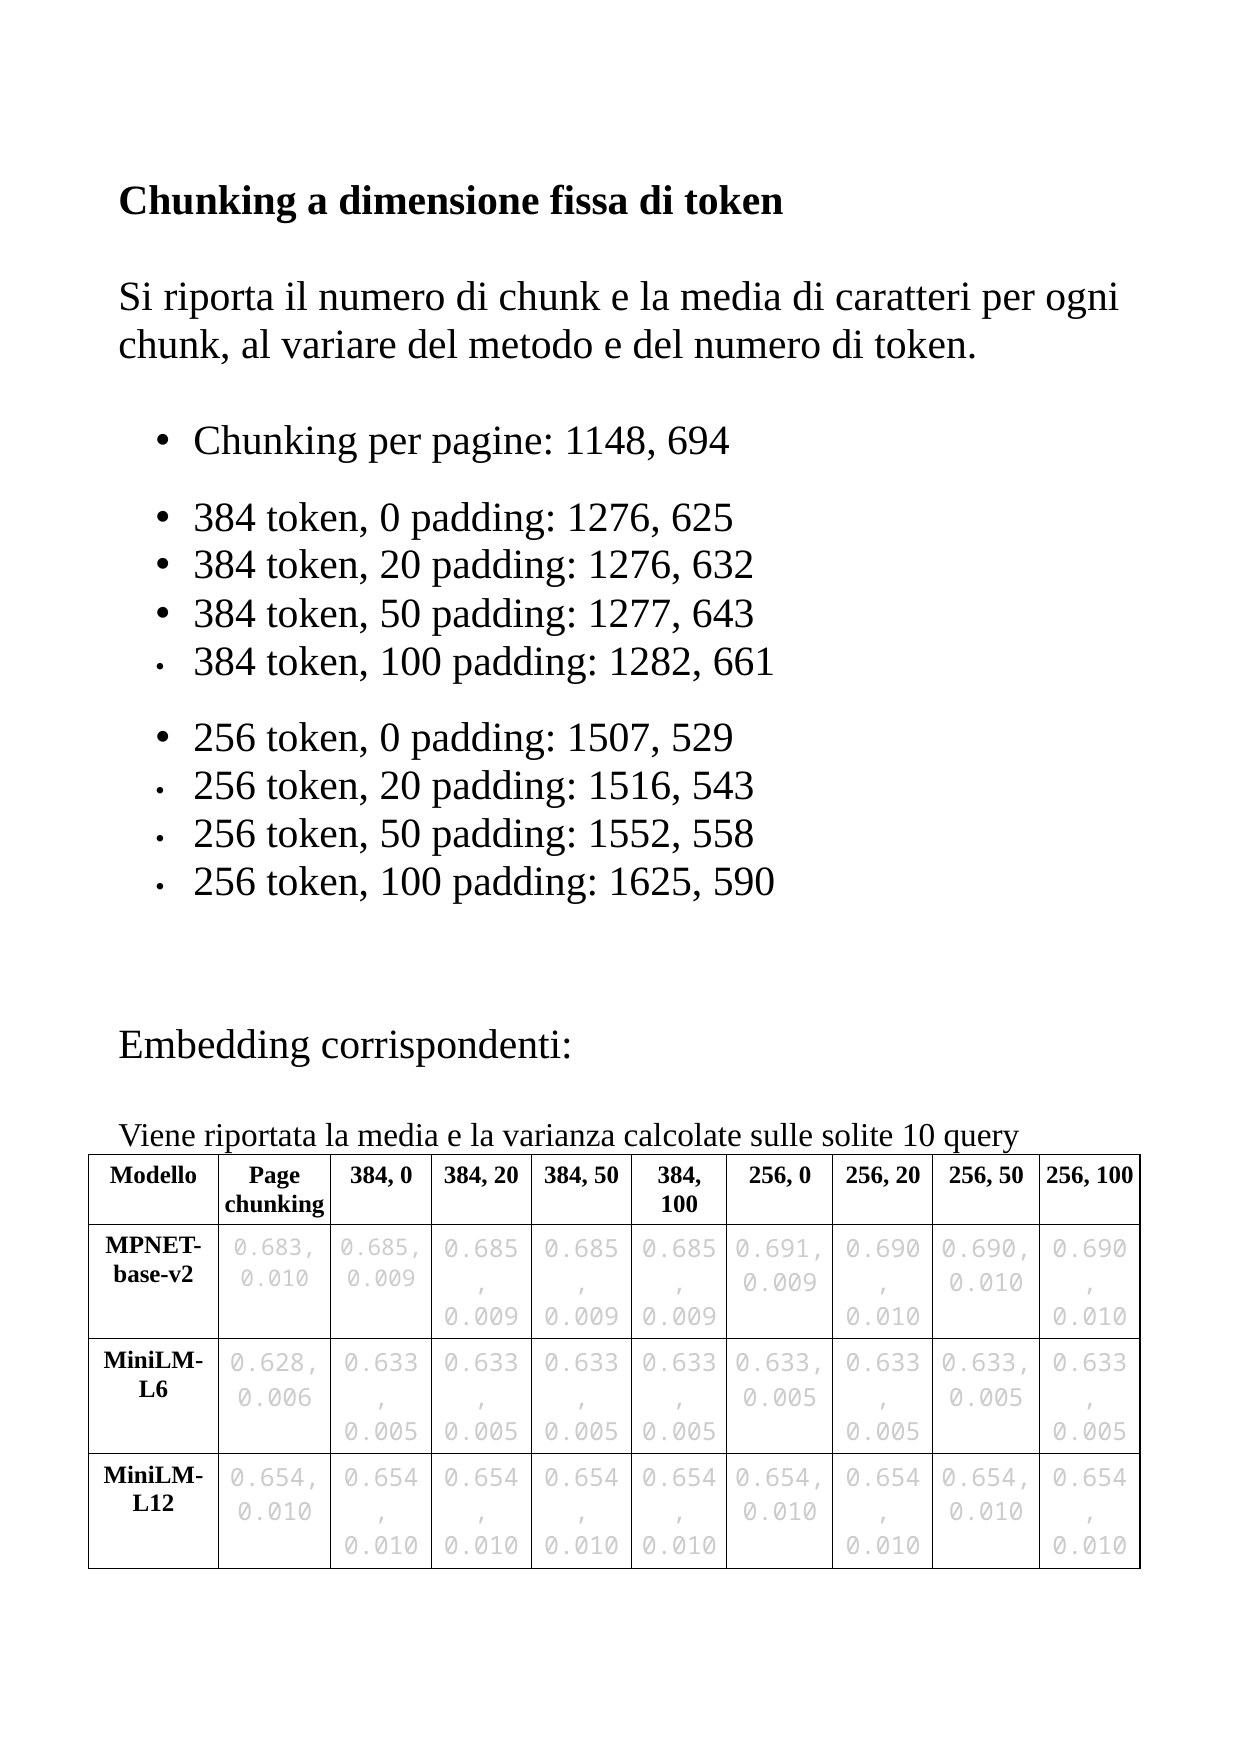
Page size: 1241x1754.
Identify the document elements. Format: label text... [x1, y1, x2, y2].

table_cell 0.654, 0.010 [1040, 1454, 1139, 1568]
table_cell 0.690, 0.010 [833, 1225, 932, 1338]
table_header 256, 20 [833, 1155, 932, 1224]
table_header Page chunking [219, 1155, 330, 1224]
list 256 token, 50 padding: 1552, 558 [156, 809, 1122, 857]
table_cell 0.628, 0.006 [219, 1339, 330, 1453]
table_cell 0.633, 0.005 [1040, 1339, 1139, 1453]
table_cell 0.633, 0.005 [331, 1339, 431, 1453]
list 384 token, 20 padding: 1276, 632 [156, 540, 1122, 588]
table_cell 0.685, 0.009 [432, 1225, 531, 1338]
table_cell 0.654, 0.010 [432, 1454, 531, 1568]
table_cell 0.690, 0.010 [933, 1225, 1039, 1338]
text Si riporta il numero di chunk e la media di caratteri per ogni chunk, al variare del metodo e del numero di token. [118, 271, 1122, 367]
table_header 256, 0 [727, 1155, 832, 1224]
table_cell 0.633, 0.005 [933, 1339, 1039, 1453]
table_cell 0.633, 0.005 [727, 1339, 832, 1453]
table_cell 0.690, 0.010 [1040, 1225, 1139, 1338]
list 256 token, 0 padding: 1507, 529 [156, 713, 1122, 761]
table_cell 0.633, 0.005 [432, 1339, 531, 1453]
table_cell 0.685, 0.009 [532, 1225, 631, 1338]
table_header 256, 50 [933, 1155, 1039, 1224]
list 384 token, 100 padding: 1282, 661 [156, 636, 1122, 684]
table_header 384, 50 [532, 1155, 631, 1224]
table_cell 0.654, 0.010 [219, 1454, 330, 1568]
text Viene riportata la media e la varianza calcolate sulle solite 10 query [118, 1115, 1122, 1154]
list 384 token, 0 padding: 1276, 625 [156, 492, 1122, 540]
table_cell 0.683, 0.010 [219, 1225, 330, 1338]
table_cell 0.654, 0.010 [532, 1454, 631, 1568]
text Chunking a dimensione fissa di token [118, 176, 1122, 223]
table_cell MiniLM-L12 [89, 1454, 218, 1568]
list 256 token, 20 padding: 1516, 543 [156, 761, 1122, 809]
table_header 384, 20 [432, 1155, 531, 1224]
table_cell 0.685, 0.009 [331, 1225, 431, 1338]
table_cell 0.633, 0.005 [532, 1339, 631, 1453]
table_cell MiniLM-L6 [89, 1339, 218, 1453]
table_cell 0.633, 0.005 [632, 1339, 726, 1453]
list Chunking per pagine: 1148, 694 [156, 415, 1122, 463]
table_cell MPNET-base-v2 [89, 1225, 218, 1338]
table_header 256, 100 [1040, 1155, 1139, 1224]
table_cell 0.633, 0.005 [833, 1339, 932, 1453]
table_cell 0.691, 0.009 [727, 1225, 832, 1338]
table_header 384, 0 [331, 1155, 431, 1224]
list 384 token, 50 padding: 1277, 643 [156, 588, 1122, 636]
table_cell 0.654, 0.010 [933, 1454, 1039, 1568]
text Embedding corrispondenti: [118, 1019, 1122, 1067]
list 256 token, 100 padding: 1625, 590 [156, 857, 1122, 904]
table_cell 0.654, 0.010 [331, 1454, 431, 1568]
table_cell 0.654, 0.010 [727, 1454, 832, 1568]
table_cell 0.654, 0.010 [632, 1454, 726, 1568]
table_header Modello [89, 1155, 218, 1224]
table_header 384, 100 [632, 1155, 726, 1224]
table_cell 0.685, 0.009 [632, 1225, 726, 1338]
table_cell 0.654, 0.010 [833, 1454, 932, 1568]
